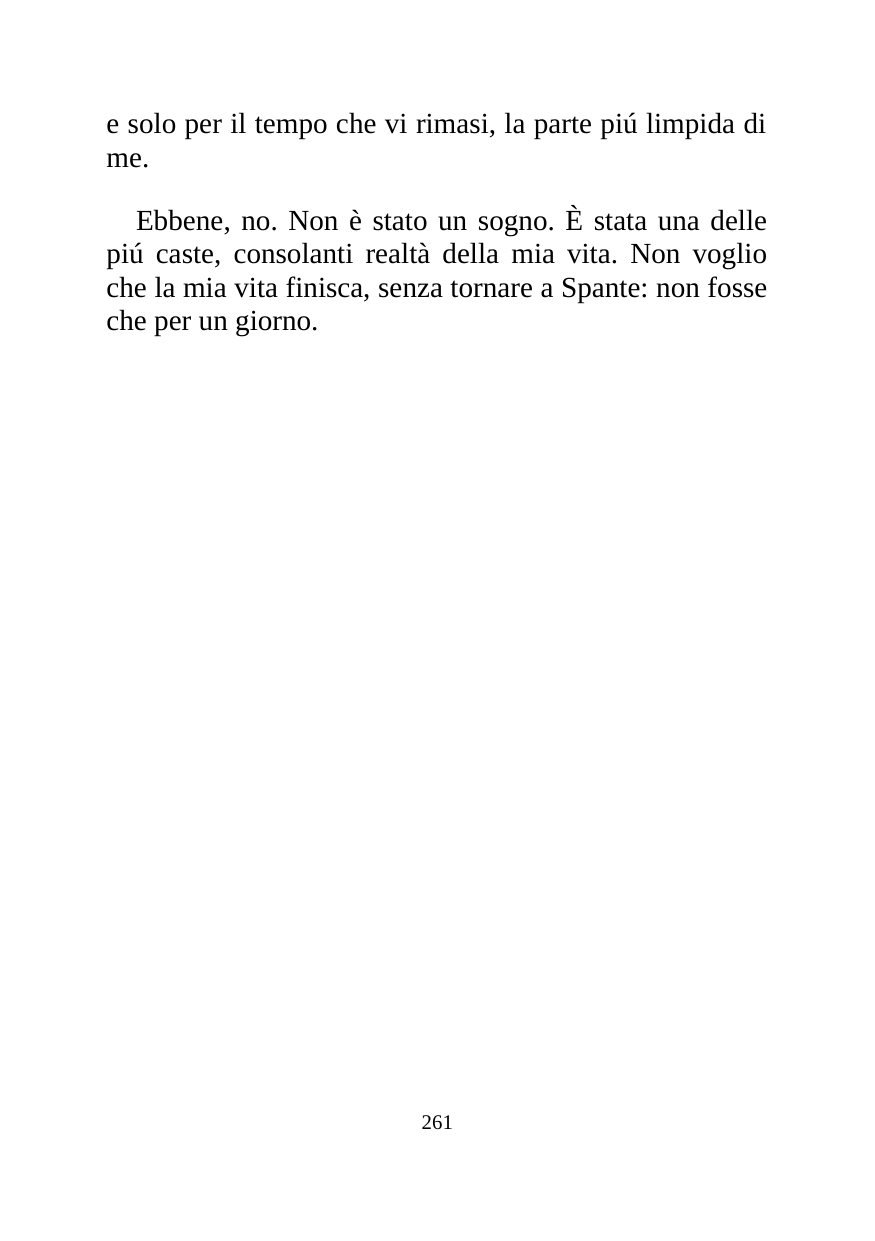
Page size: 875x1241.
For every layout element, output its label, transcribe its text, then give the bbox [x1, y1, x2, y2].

text e solo per il tempo che vi rimasi, la parte piú limpida di me. [106, 106, 768, 173]
text Ebbene, no. Non è stato un sogno. È stata una delle piú caste, consolanti realtà della mia vita. Non voglio che la mia vita finisca, senza tornare a Spante: non fosse che per un giorno. [106, 203, 768, 337]
